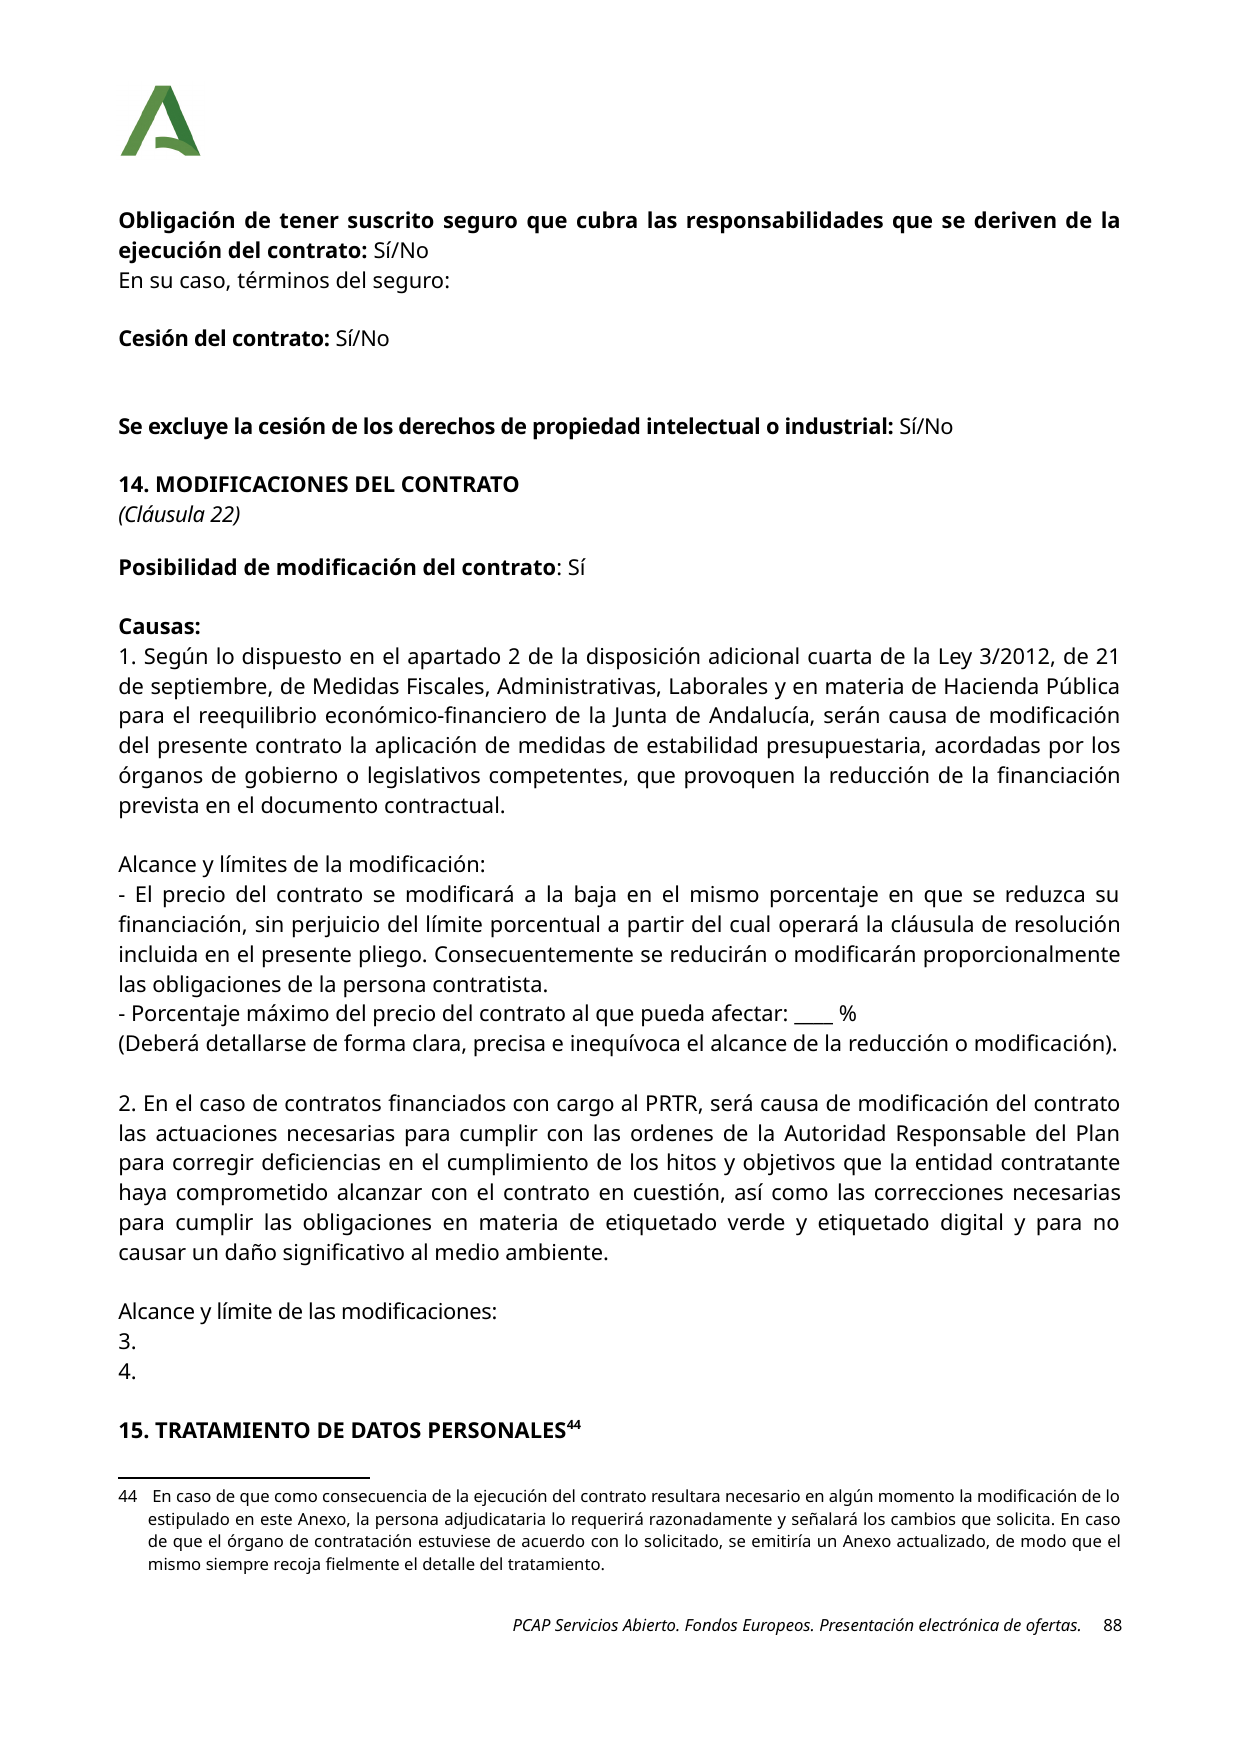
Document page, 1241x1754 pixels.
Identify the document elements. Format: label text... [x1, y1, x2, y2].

text En caso de que como consecuencia de la ejecución del contrato resultara necesario en algún momento la modificación de lo estipulado en este Anexo, la persona adjudicataria lo requerirá razonadamente y señalará los cambios que solicita. En caso de que el órgano de contratación estuviese de acuerdo con lo solicitado, se emitiría un Anexo actualizado, de modo que el mismo siempre recoja fielmente el detalle del tratamiento. [118, 1484, 1122, 1575]
text 1. Según lo dispuesto en el apartado 2 de la disposición adicional cuarta de la Ley 3/2012, de 21 de septiembre, de Medidas Fiscales, Administrativas, Laborales y en materia de Hacienda Pública para el reequilibrio económico-financiero de la Junta de Andalucía, serán causa de modificación del presente contrato la aplicación de medidas de estabilidad presupuestaria, acordadas por los órganos de gobierno o legislativos competentes, que provoquen la reducción de la financiación prevista en el documento contractual. [118, 641, 1122, 820]
text 3. [118, 1326, 1122, 1356]
text Causas: [118, 611, 1122, 641]
text 4. [118, 1356, 1122, 1386]
picture [116, 81, 205, 160]
text Posibilidad de modificación del contrato: Sí [118, 552, 1122, 581]
text Cesión del contrato: Sí/No [118, 323, 1122, 353]
text - Porcentaje máximo del precio del contrato al que pueda afectar: ____ % [118, 998, 1122, 1028]
text (Deberá detallarse de forma clara, precisa e inequívoca el alcance de la reducción o modificación). [118, 1028, 1122, 1058]
text 15. TRATAMIENTO DE DATOS PERSONALES [118, 1416, 1122, 1445]
text Se excluye la cesión de los derechos de propiedad intelectual o industrial: Sí/No [118, 411, 1122, 441]
text - El precio del contrato se modificará a la baja en el mismo porcentaje en que se reduzca su financiación, sin perjuicio del límite porcentual a partir del cual operará la cláusula de resolución incluida en el presente pliego. Consecuentemente se reducirán o modificarán proporcionalmente las obligaciones de la persona contratista. [118, 879, 1122, 998]
text (Cláusula 22) [118, 499, 1122, 529]
text 2. En el caso de contratos financiados con cargo al PRTR, será causa de modificación del contrato las actuaciones necesarias para cumplir con las ordenes de la Autoridad Responsable del Plan para corregir deficiencias en el cumplimiento de los hitos y objetivos que la entidad contratante haya comprometido alcanzar con el contrato en cuestión, así como las correcciones necesarias para cumplir las obligaciones en materia de etiquetado verde y etiquetado digital y para no causar un daño significativo al medio ambiente. [118, 1088, 1122, 1267]
text Alcance y límites de la modificación: [118, 849, 1122, 879]
text 14. MODIFICACIONES DEL CONTRATO [118, 469, 1122, 499]
text En su caso, términos del seguro: [118, 265, 1122, 295]
text Obligación de tener suscrito seguro que cubra las responsabilidades que se deriven de la ejecución del contrato: Sí/No [118, 205, 1122, 265]
text Alcance y límite de las modificaciones: [118, 1296, 1122, 1326]
